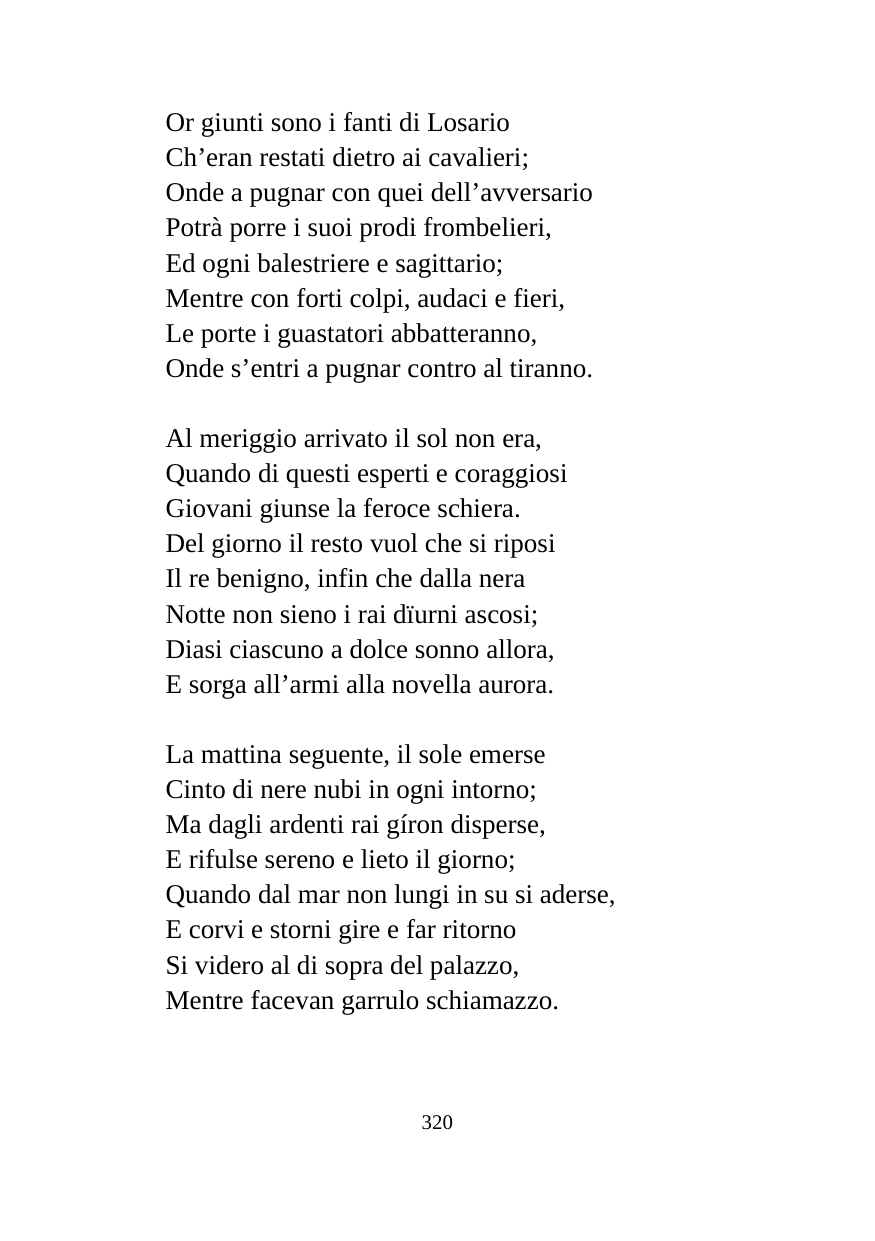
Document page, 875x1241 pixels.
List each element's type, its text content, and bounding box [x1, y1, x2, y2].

text Potrà porre i suoi prodi frombelieri, [165, 212, 768, 243]
text Ma dagli ardenti rai gíron disperse, [165, 808, 768, 839]
text Del giorno il resto vuol che si riposi [165, 527, 768, 559]
text Si videro al di sopra del palazzo, [165, 949, 768, 980]
text La mattina seguente, il sole emerse [165, 738, 768, 769]
text E sorga all’armi alla novella aurora. [165, 668, 768, 699]
text Cinto di nere nubi in ogni intorno; [165, 773, 768, 804]
text Diasi ciascuno a dolce sonno allora, [165, 633, 768, 664]
text E rifulse sereno e lieto il giorno; [165, 843, 768, 874]
text Al meriggio arrivato il sol non era, [165, 422, 768, 453]
text Quando di questi esperti e coraggiosi [165, 457, 768, 488]
text Il re benigno, infin che dalla nera [165, 563, 768, 594]
text Mentre con forti colpi, audaci e fieri, [165, 282, 768, 313]
text Onde s’entri a pugnar contro al tiranno. [165, 352, 768, 383]
text Onde a pugnar con quei dell’avversario [165, 176, 768, 208]
text Giovani giunse la feroce schiera. [165, 492, 768, 523]
text Le porte i guastatori abbatteranno, [165, 317, 768, 348]
text Mentre facevan garrulo schiamazzo. [165, 984, 768, 1015]
text Quando dal mar non lungi in su si aderse, [165, 878, 768, 910]
text Ed ogni balestriere e sagittario; [165, 247, 768, 278]
text Notte non sieno i rai dïurni ascosi; [165, 598, 768, 629]
text E corvi e storni gire e far ritorno [165, 914, 768, 945]
text Or giunti sono i fanti di Losario [165, 106, 768, 137]
text Ch’eran restati dietro ai cavalieri; [165, 141, 768, 172]
